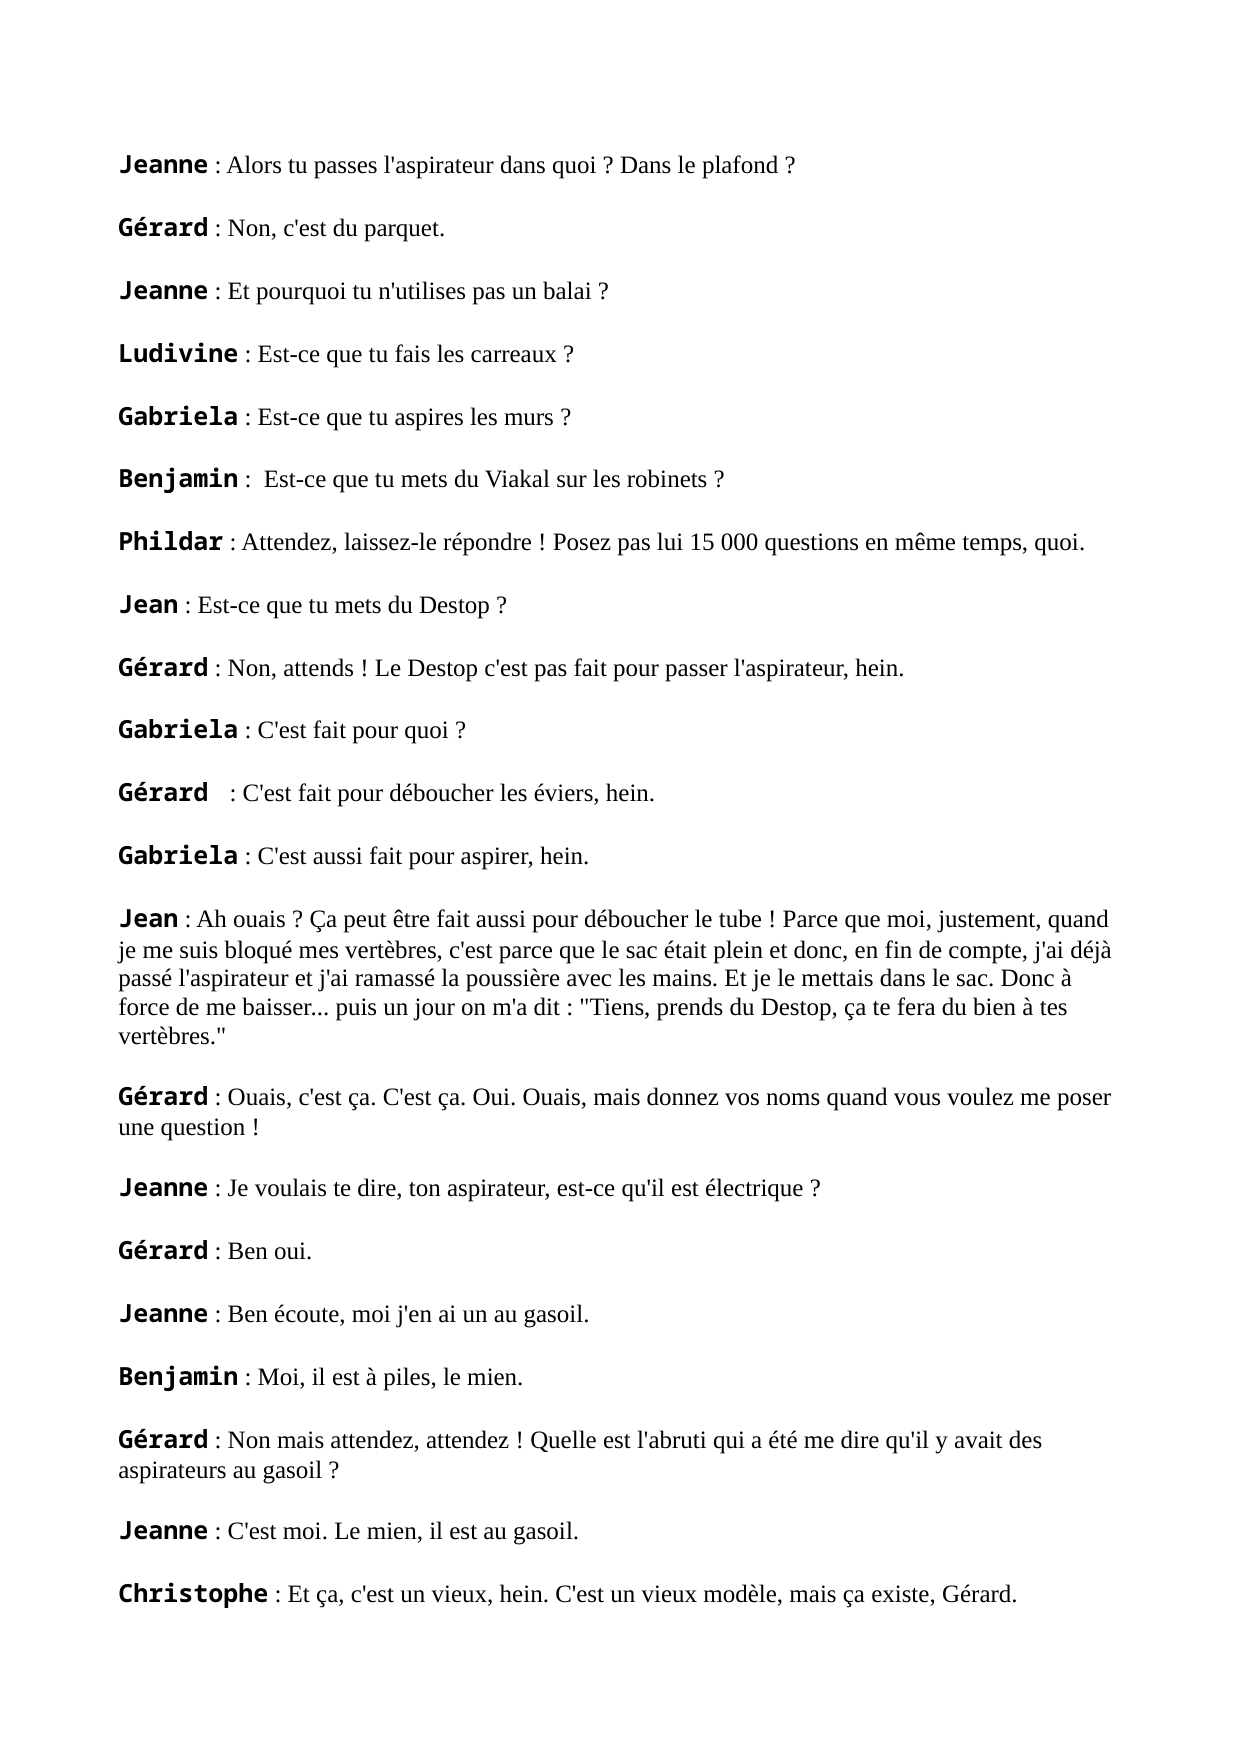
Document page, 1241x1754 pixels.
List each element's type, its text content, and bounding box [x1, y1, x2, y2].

text Gérard : Ouais, c'est ça. C'est ça. Oui. Ouais, mais donnez vos noms quand vous voulez me poser une question ! [118, 1078, 1122, 1141]
text Gérard : C'est fait pour déboucher les éviers, hein. [118, 775, 1122, 809]
text Jeanne : Je voulais te dire, ton aspirateur, est-ce qu'il est électrique ? [118, 1170, 1122, 1204]
text Ludivine : Est-ce que tu fais les carreaux ? [118, 335, 1122, 369]
text Jeanne : Ben écoute, moi j'en ai un au gasoil. [118, 1296, 1122, 1330]
text Gérard : Ben oui. [118, 1233, 1122, 1267]
text Jeanne : Alors tu passes l'aspirateur dans quoi ? Dans le plafond ? [118, 147, 1122, 181]
text Phildar : Attendez, laissez-le répondre ! Posez pas lui 15 000 questions en même temps, quoi. [118, 524, 1122, 558]
text Benjamin : Est-ce que tu mets du Viakal sur les robinets ? [118, 461, 1122, 495]
text Gabriela : Est-ce que tu aspires les murs ? [118, 398, 1122, 432]
text Jean : Est-ce que tu mets du Destop ? [118, 587, 1122, 621]
text Jeanne : C'est moi. Le mien, il est au gasoil. [118, 1513, 1122, 1547]
text Jean : Ah ouais ? Ça peut être fait aussi pour déboucher le tube ! Parce que moi, justement, quand je me suis bloqué mes vertèbres, c'est parce que le sac était plein et donc, en fin de compte, j'ai déjà passé l'aspirateur et j'ai ramassé la poussière avec les mains. Et je le mettais dans le sac. Donc à force de me baisser... puis un jour on m'a dit : "Tiens, prends du Destop, ça te fera du bien à tes vertèbres." [118, 901, 1122, 1050]
text Benjamin : Moi, il est à piles, le mien. [118, 1358, 1122, 1392]
text Gérard : Non, attends ! Le Destop c'est pas fait pour passer l'aspirateur, hein. [118, 649, 1122, 683]
text Christophe : Et ça, c'est un vieux, hein. C'est un vieux modèle, mais ça existe, Gérard. [118, 1576, 1122, 1610]
text Gérard : Non, c'est du parquet. [118, 210, 1122, 244]
text Jeanne : Et pourquoi tu n'utilises pas un balai ? [118, 272, 1122, 307]
text Gabriela : C'est fait pour quoi ? [118, 712, 1122, 746]
text Gabriela : C'est aussi fait pour aspirer, hein. [118, 838, 1122, 872]
text Gérard : Non mais attendez, attendez ! Quelle est l'abruti qui a été me dire qu'il y avait des aspirateurs au gasoil ? [118, 1421, 1122, 1484]
